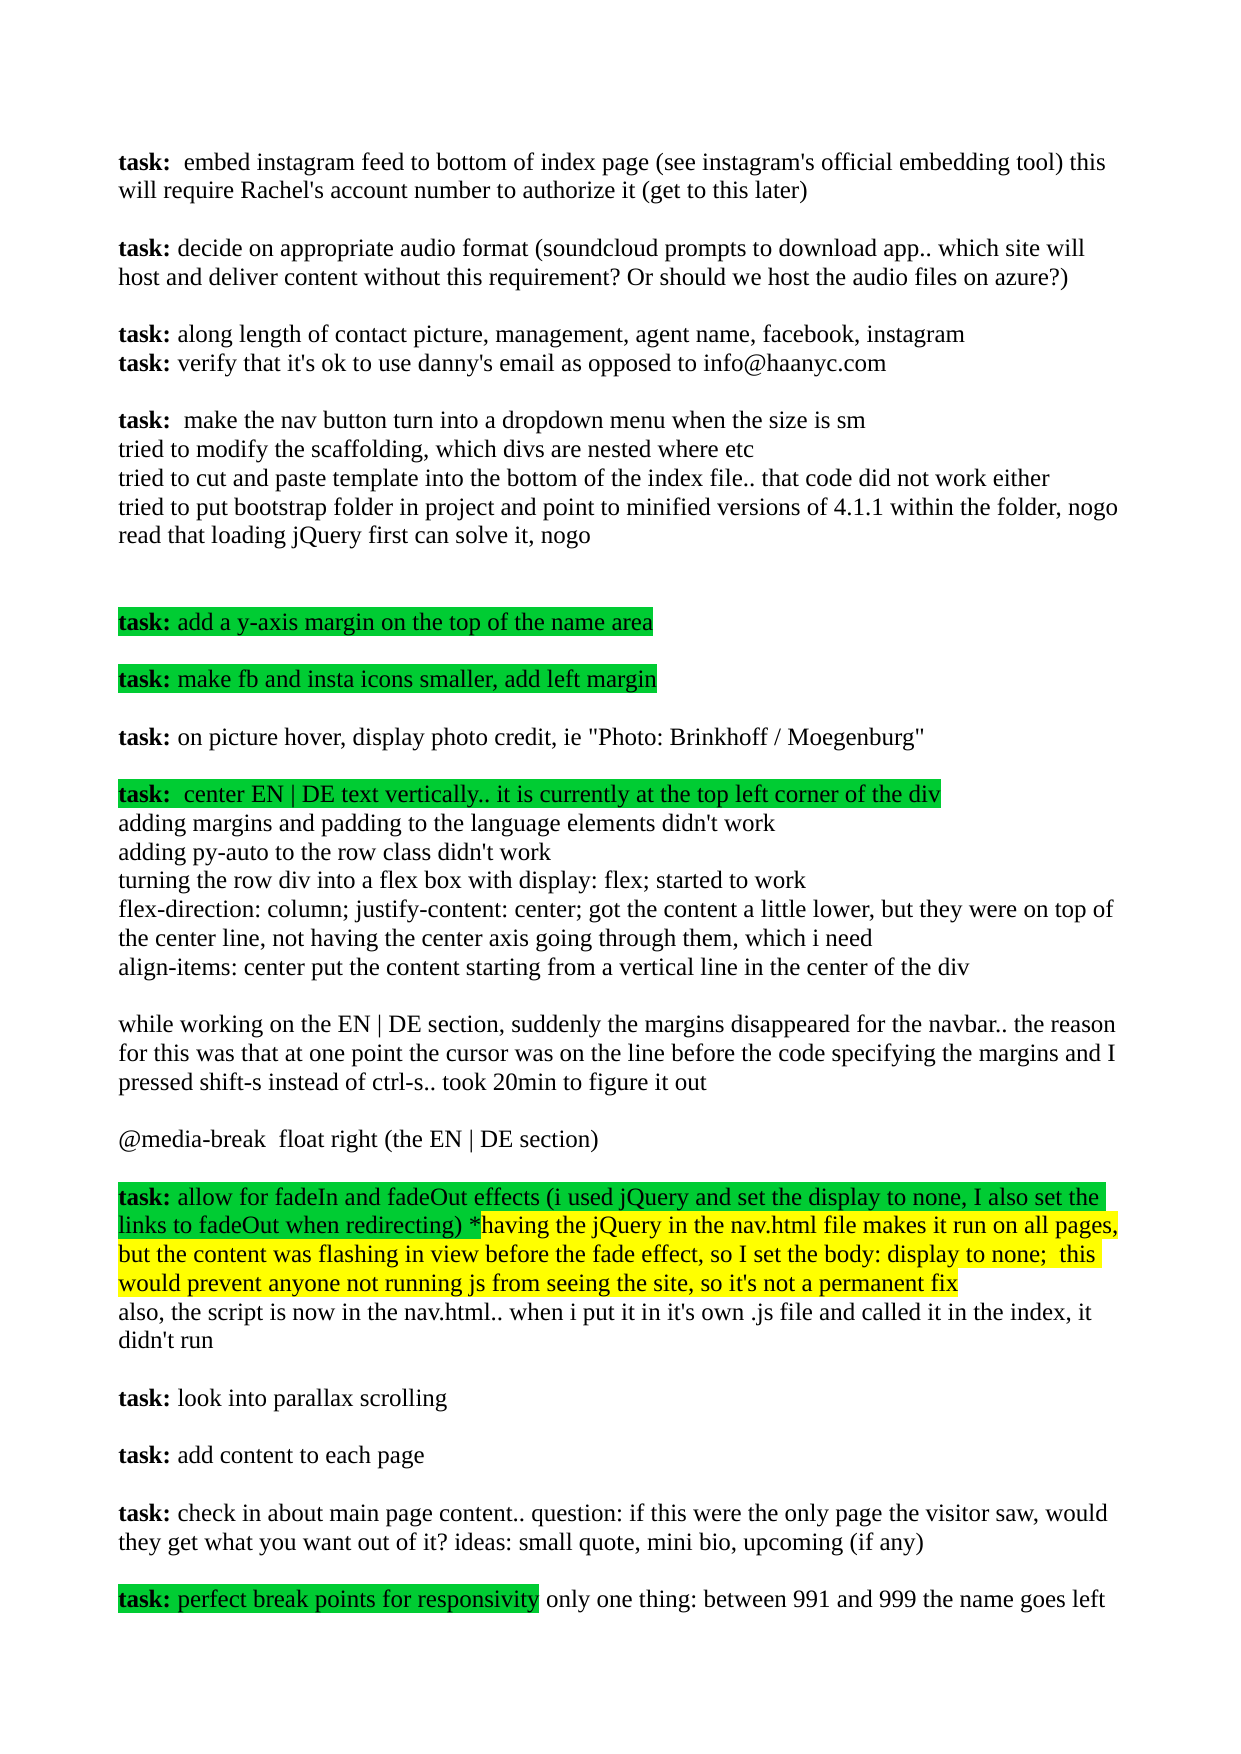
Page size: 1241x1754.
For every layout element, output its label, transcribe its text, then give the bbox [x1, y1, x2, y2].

text align-items: center put the content starting from a vertical line in the center of the div [118, 952, 1122, 981]
text adding margins and padding to the language elements didn't work [118, 808, 1122, 837]
text read that loading jQuery first can solve it, nogo [118, 521, 1122, 549]
text task: on picture hover, display photo credit, ie "Photo: Brinkhoff / Moegenburg" [118, 722, 1122, 751]
text task: perfect break points for responsivity only one thing: between 991 and 999 the name goes left [118, 1584, 1122, 1613]
text tried to cut and paste template into the bottom of the index file.. that code did not work either [118, 463, 1122, 492]
text task: add content to each page [118, 1441, 1122, 1469]
text while working on the EN | DE section, suddenly the margins disappeared for the navbar.. the reason for this was that at one point the cursor was on the line before the code specifying the margins and I pressed shift-s instead of ctrl-s.. took 20min to figure it out [118, 1009, 1122, 1096]
text task: embed instagram feed to bottom of index page (see instagram's official embedding tool) this will require Rachel's account number to authorize it (get to this later) [118, 147, 1122, 204]
text task: along length of contact picture, management, agent name, facebook, instagram [118, 319, 1122, 348]
text task: check in about main page content.. question: if this were the only page the visitor saw, would they get what you want out of it? ideas: small quote, mini bio, upcoming (if any) [118, 1498, 1122, 1556]
text task: look into parallax scrolling [118, 1383, 1122, 1412]
text task: make fb and insta icons smaller, add left margin [118, 664, 1122, 693]
text turning the row div into a flex box with display: flex; started to work [118, 866, 1122, 894]
text @media-break float right (the EN | DE section) [118, 1124, 1122, 1153]
text adding py-auto to the row class didn't work [118, 837, 1122, 866]
text task: allow for fadeIn and fadeOut effects (i used jQuery and set the display to none, I also set the links to fadeOut when redirecting) *having the jQuery in the nav.html file makes it run on all pages, but the content was flashing in view before the fade effect, so I set the body: display to none; this would prevent anyone not running js from seeing the site, so it's not a permanent fix [118, 1182, 1122, 1297]
text task: verify that it's ok to use danny's email as opposed to info@haanyc.com [118, 348, 1122, 377]
text task: add a y-axis margin on the top of the name area [118, 607, 1122, 636]
text task: decide on appropriate audio format (soundcloud prompts to download app.. which site will host and deliver content without this requirement? Or should we host the audio files on azure?) [118, 233, 1122, 291]
text tried to modify the scaffolding, which divs are nested where etc [118, 434, 1122, 463]
text task: center EN | DE text vertically.. it is currently at the top left corner of the div [118, 779, 1122, 808]
text also, the script is now in the nav.html.. when i put it in it's own .js file and called it in the index, it didn't run [118, 1297, 1122, 1354]
text task: make the nav button turn into a dropdown menu when the size is sm [118, 406, 1122, 434]
text tried to put bootstrap folder in project and point to minified versions of 4.1.1 within the folder, nogo [118, 492, 1122, 521]
text flex-direction: column; justify-content: center; got the content a little lower, but they were on top of the center line, not having the center axis going through them, which i need [118, 894, 1122, 952]
